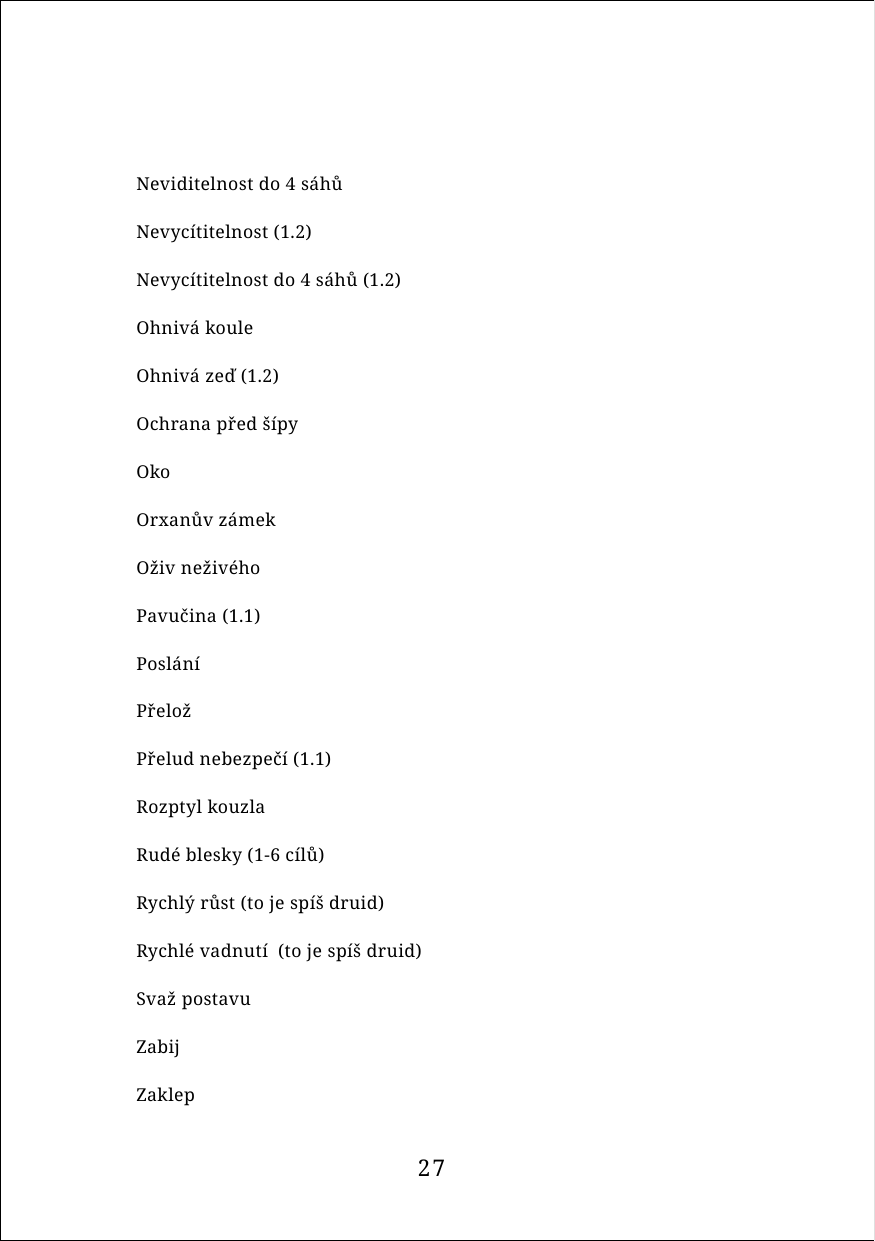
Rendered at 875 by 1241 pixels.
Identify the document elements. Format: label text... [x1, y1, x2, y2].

text Rychlý růst (to je spíš druid) [136, 891, 756, 915]
text Poslání [136, 651, 756, 675]
text Rozptyl kouzla [136, 795, 756, 819]
text Rychlé vadnutí (to je spíš druid) [136, 938, 756, 963]
text Ohnivá koule [136, 316, 756, 340]
text Oživ neživého [136, 555, 756, 579]
text Ohnivá zeď (1.2) [136, 363, 756, 388]
text Přelož [136, 699, 756, 723]
text Zabij [136, 1034, 756, 1058]
text Oko [136, 459, 756, 483]
text Přelud nebezpečí (1.1) [136, 747, 756, 771]
text Orxanův zámek [136, 507, 756, 531]
text Nevycítitelnost (1.2) [136, 220, 756, 244]
text Pavučina (1.1) [136, 603, 756, 627]
text Rudé blesky (1-6 cílů) [136, 843, 756, 867]
text Ochrana před šípy [136, 411, 756, 436]
text Svaž postavu [136, 986, 756, 1011]
text Neviditelnost do 4 sáhů [136, 172, 756, 196]
text Zaklep [136, 1082, 756, 1106]
text Nevycítitelnost do 4 sáhů (1.2) [136, 268, 756, 292]
